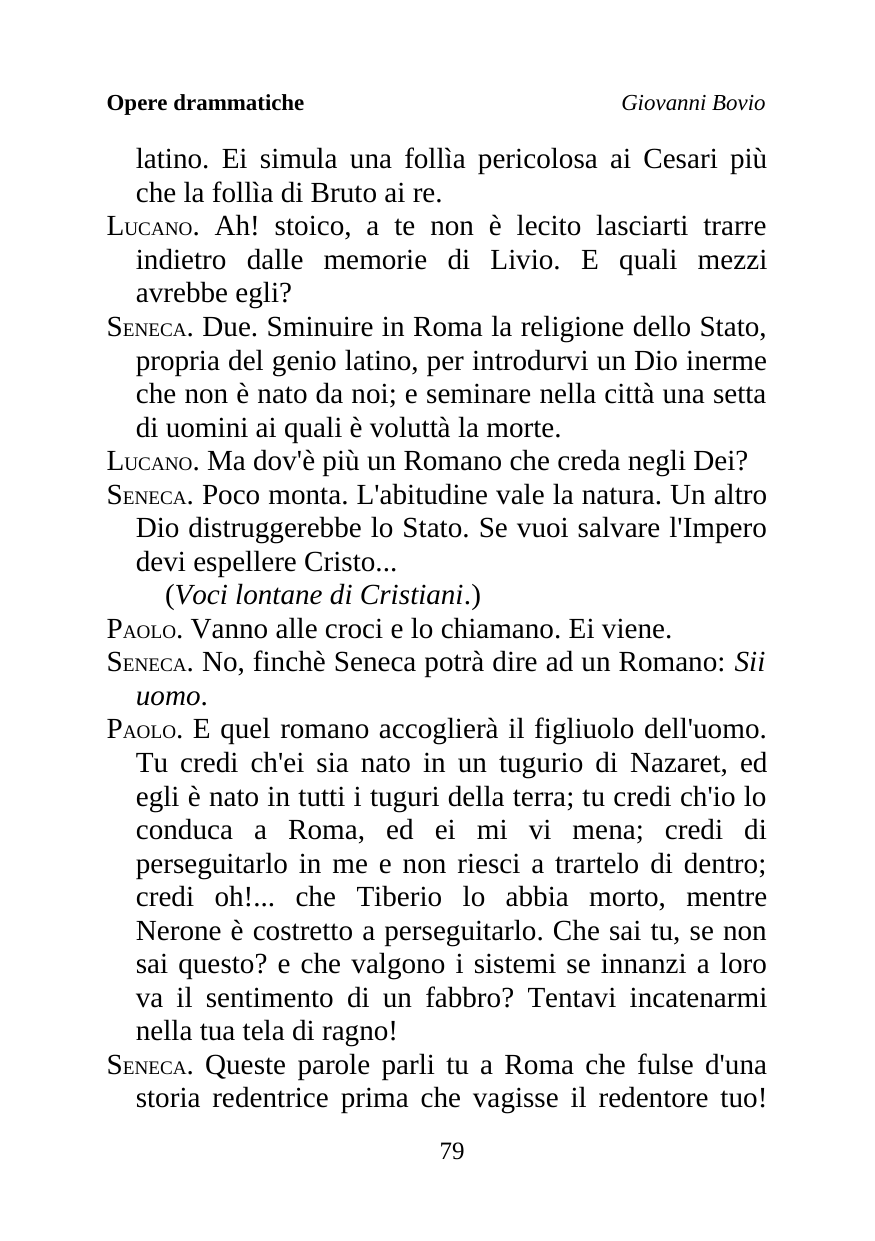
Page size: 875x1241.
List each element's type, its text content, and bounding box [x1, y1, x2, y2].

text (Voci lontane di Cristiani.) [106, 577, 768, 611]
text Paolo. E quel romano accoglierà il figliuolo dell'uomo. Tu credi ch'ei sia nato in un tugurio di Nazaret, ed egli è nato in tutti i tuguri della terra; tu credi ch'io lo conduca a Roma, ed ei mi vi mena; credi di perseguitarlo in me e non riesci a trartelo di dentro; credi oh!... che Tiberio lo abbia morto, mentre Nerone è costretto a perseguitarlo. Che sai tu, se non sai questo? e che valgono i sistemi se innanzi a loro va il sentimento di un fabbro? Tentavi incatenarmi nella tua tela di ragno! [106, 712, 768, 1047]
text latino. Ei simula una follìa pericolosa ai Cesari più che la follìa di Bruto ai re. [106, 141, 768, 208]
text Seneca. Due. Sminuire in Roma la religione dello Stato, propria del genio latino, per introdurvi un Dio inerme che non è nato da noi; e seminare nella città una setta di uomini ai quali è voluttà la morte. [106, 309, 768, 443]
text Paolo. Vanno alle croci e lo chiamano. Ei viene. [106, 611, 768, 644]
text Lucano. Ah! stoico, a te non è lecito lasciarti trarre indietro dalle memorie di Livio. E quali mezzi avrebbe egli? [106, 208, 768, 309]
text Seneca. No, finchè Seneca potrà dire ad un Romano: Sii uomo. [106, 644, 768, 712]
text Seneca. Poco monta. L'abitudine vale la natura. Un altro Dio distruggerebbe lo Stato. Se vuoi salvare l'Impero devi espellere Cristo... [106, 477, 768, 577]
text Seneca. Queste parole parli tu a Roma che fulse d'una storia redentrice prima che vagisse il redentore tuo! [106, 1047, 768, 1114]
text Lucano. Ma dov'è più un Romano che creda negli Dei? [106, 443, 768, 477]
